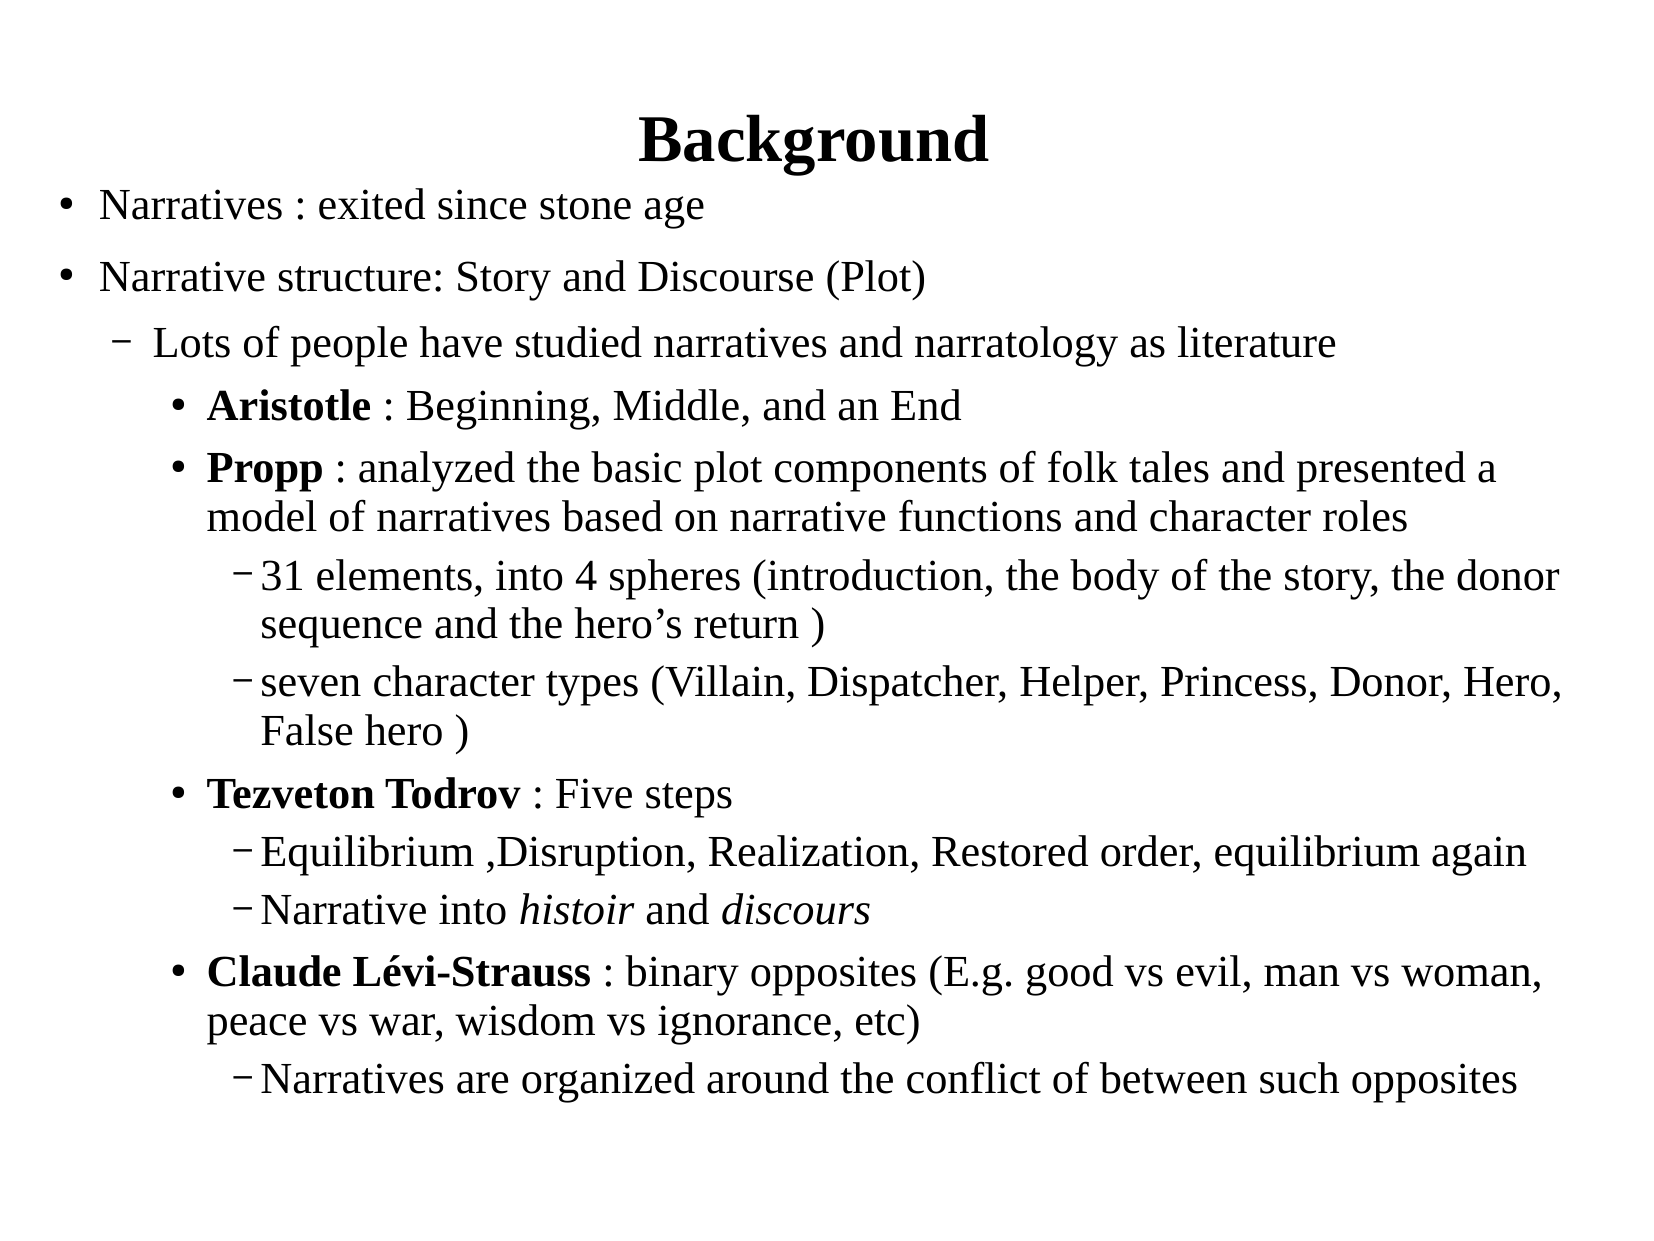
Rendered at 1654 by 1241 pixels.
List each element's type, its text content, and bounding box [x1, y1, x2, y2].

title Background [82, 49, 1571, 180]
list Narratives : exited since stone age Narrative structure: Story and Discourse (Plot) Lots of people have studied narratives and narratology as literature Aristotle : Beginning, Middle, and an End Propp : analyzed the basic plot components of folk tales and presented a model of narratives based on narrative functions and character roles 31 elements, into 4 spheres (introduction, the body of the story, the donor sequence and the hero’s return ) seven character types (Villain, Dispatcher, Helper, Princess, Donor, Hero, False hero ) Tezveton Todrov : Five steps Equilibrium ,Disruption, Realization, Restored order, equilibrium again Narrative into histoir and discours Claude Lévi-Strauss : binary opposites (E.g. good vs evil, man vs woman, peace vs war, wisdom vs ignorance, etc) Narratives are organized around the conflict of between such opposites [45, 180, 1576, 1186]
